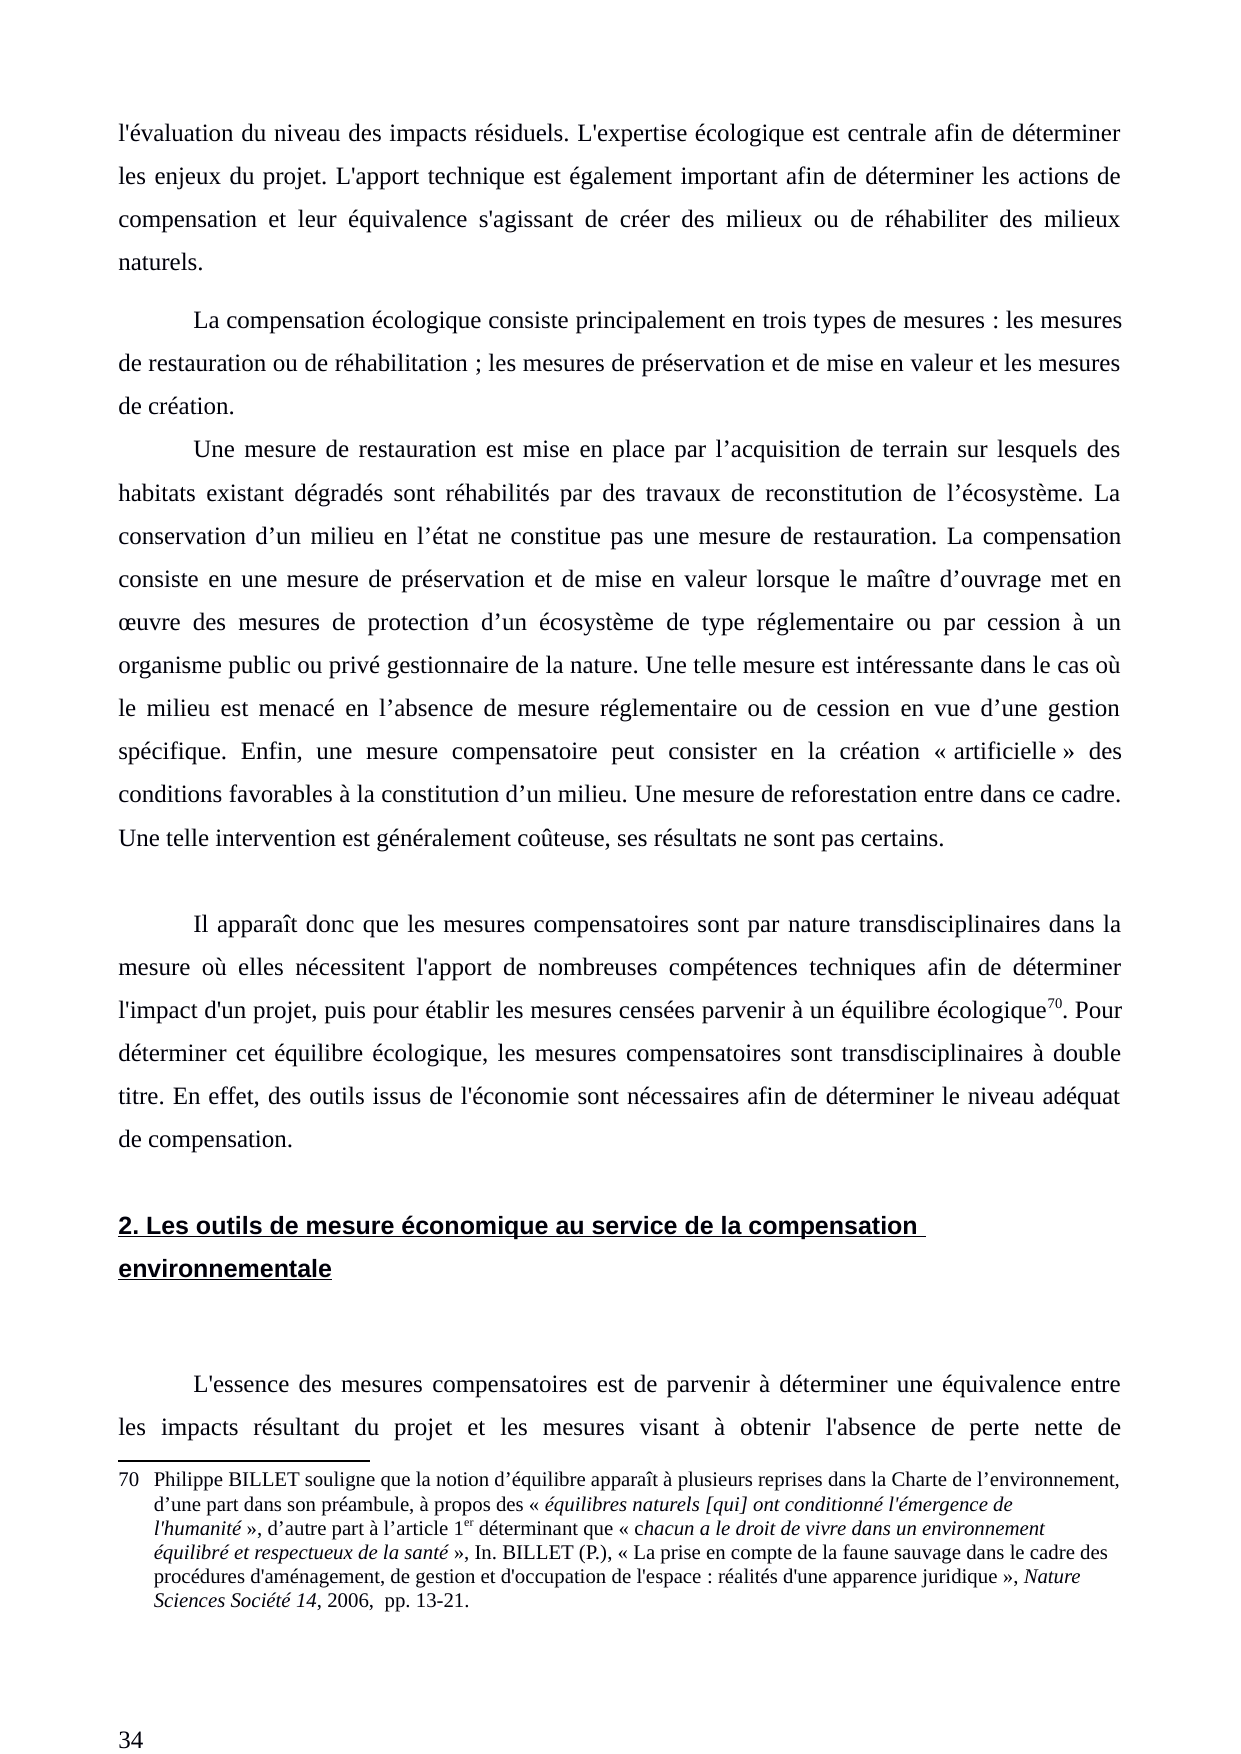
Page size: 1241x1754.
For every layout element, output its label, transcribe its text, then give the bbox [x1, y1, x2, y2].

text Il apparaît donc que les mesures compensatoires sont par nature transdisciplinaires dans la mesure où elles nécessitent l'apport de nombreuses compétences techniques afin de déterminer l'impact d'un projet, puis pour établir les mesures censées parvenir à un équilibre écologique. Pour déterminer cet équilibre écologique, les mesures compensatoires sont transdisciplinaires à double titre. En effet, des outils issus de l'économie sont nécessaires afin de déterminer le niveau adéquat de compensation. [118, 909, 1122, 1153]
text L'essence des mesures compensatoires est de parvenir à déterminer une équivalence entre les impacts résultant du projet et les mesures visant à obtenir l'absence de perte nette de [118, 1369, 1122, 1441]
text La compensation écologique consiste principalement en trois types de mesures : les mesures de restauration ou de réhabilitation ; les mesures de préservation et de mise en valeur et les mesures de création. [118, 305, 1122, 420]
text Une mesure de restauration est mise en place par l’acquisition de terrain sur lesquels des habitats existant dégradés sont réhabilités par des travaux de reconstitution de l’écosystème. La conservation d’un milieu en l’état ne constitue pas une mesure de restauration. La compensation consiste en une mesure de préservation et de mise en valeur lorsque le maître d’ouvrage met en œuvre des mesures de protection d’un écosystème de type réglementaire ou par cession à un organisme public ou privé gestionnaire de la nature. Une telle mesure est intéressante dans le cas où le milieu est menacé en l’absence de mesure réglementaire ou de cession en vue d’une gestion spécifique. Enfin, une mesure compensatoire peut consister en la création « artificielle » des conditions favorables à la constitution d’un milieu. Une mesure de reforestation entre dans ce cadre. Une telle intervention est généralement coûteuse, ses résultats ne sont pas certains. [118, 434, 1122, 851]
text 2. Les outils de mesure économique au service de la compensation environnementale [118, 1211, 1122, 1283]
text Philippe BILLET souligne que la notion d’équilibre apparaît à plusieurs reprises dans la Charte de l’environnement, d’une part dans son préambule, à propos des « équilibres naturels [qui] ont conditionné l'émergence de l'humanité », d’autre part à l’article 1er déterminant que « chacun a le droit de vivre dans un environnement équilibré et respectueux de la santé », In. BILLET (P.), « La prise en compte de la faune sauvage dans le cadre des procédures d'aménagement, de gestion et d'occupation de l'espace : réalités d'une apparence juridique », Nature Sciences Société 14, 2006, pp. 13-21. [118, 1467, 1122, 1612]
text l'évaluation du niveau des impacts résiduels. L'expertise écologique est centrale afin de déterminer les enjeux du projet. L'apport technique est également important afin de déterminer les actions de compensation et leur équivalence s'agissant de créer des milieux ou de réhabiliter des milieux naturels. [118, 118, 1122, 276]
